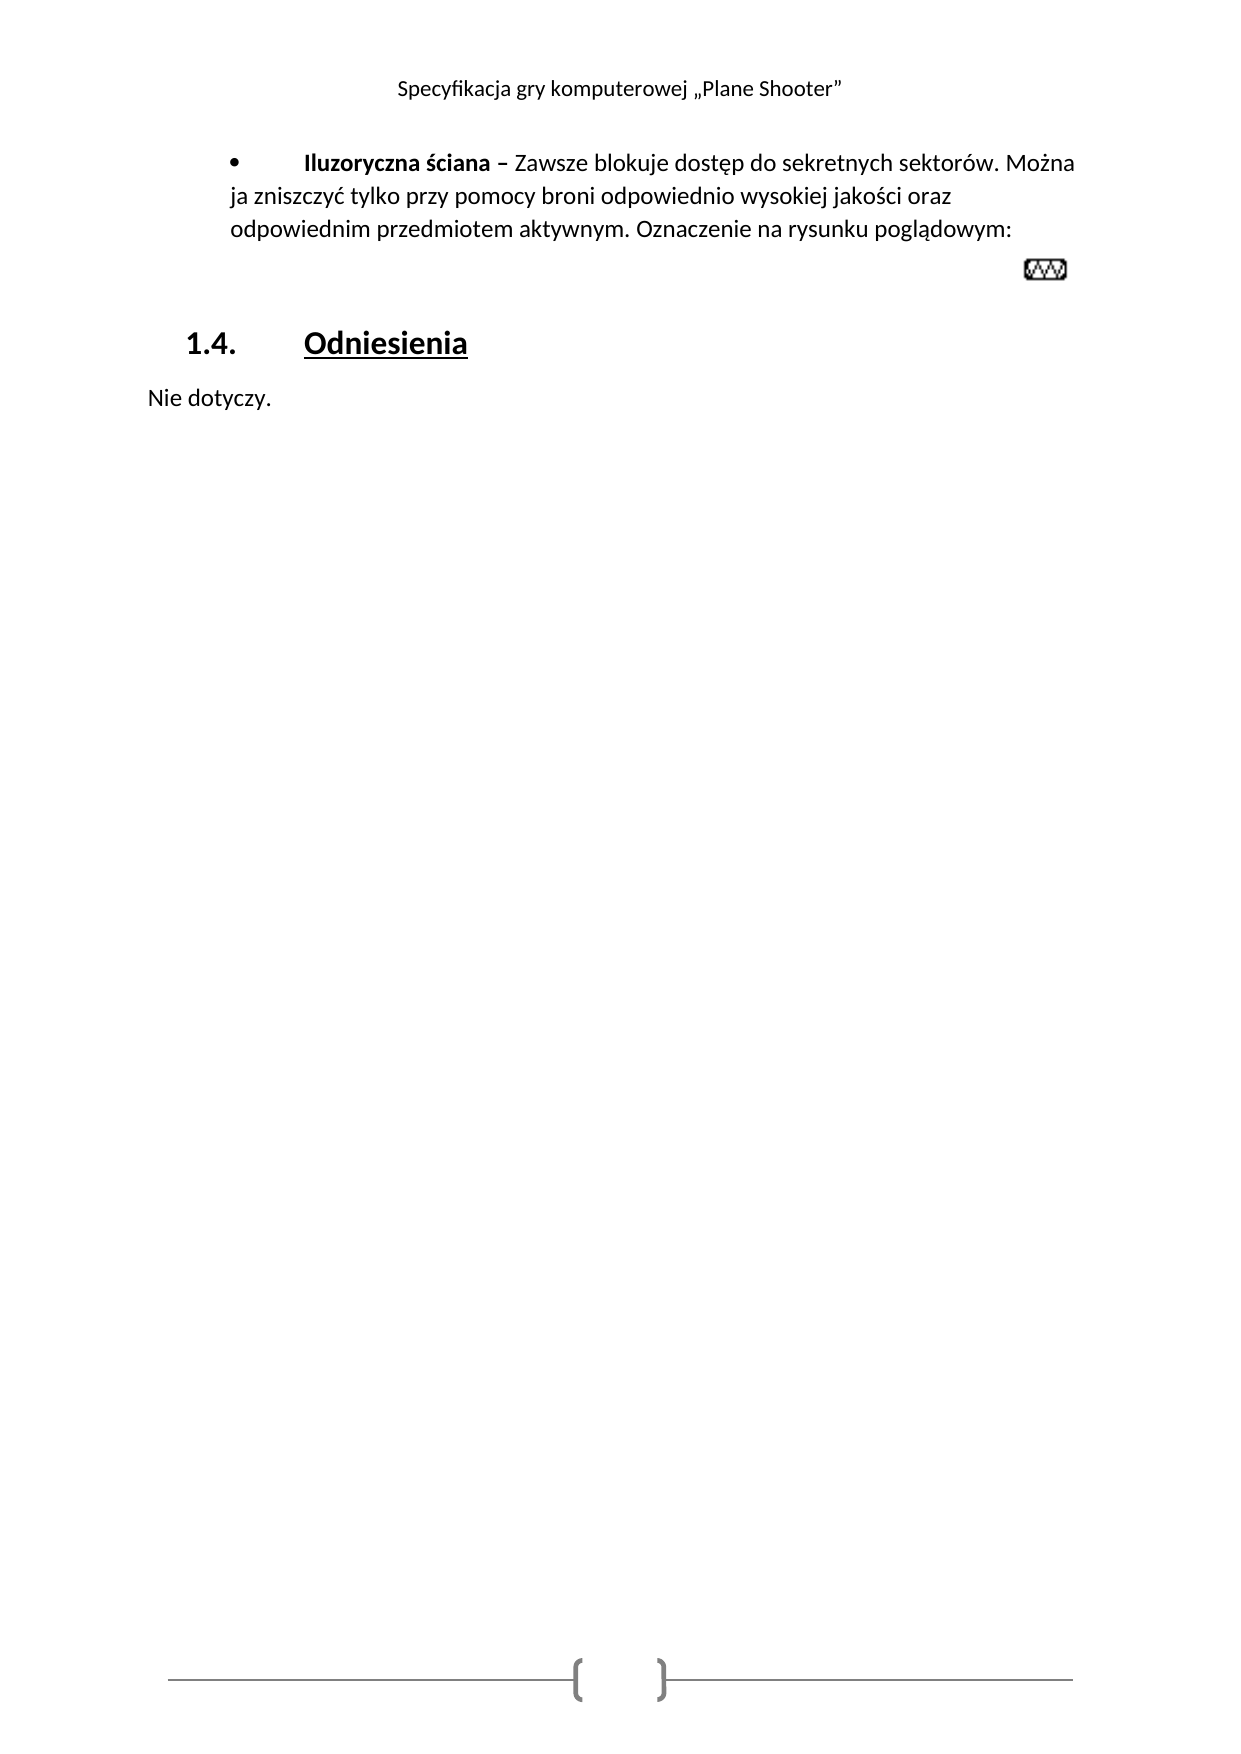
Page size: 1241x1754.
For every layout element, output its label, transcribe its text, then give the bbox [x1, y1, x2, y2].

list Iluzoryczna ściana – Zawsze blokuje dostęp do sekretnych sektorów. Można ja zniszczyć tylko przy pomocy broni odpowiednio wysokiej jakości oraz odpowiednim przedmiotem aktywnym. Oznaczenie na rysunku poglądowym: [230, 148, 1093, 303]
text Nie dotyczy. [148, 382, 1093, 413]
list Odniesienia [185, 322, 1093, 363]
